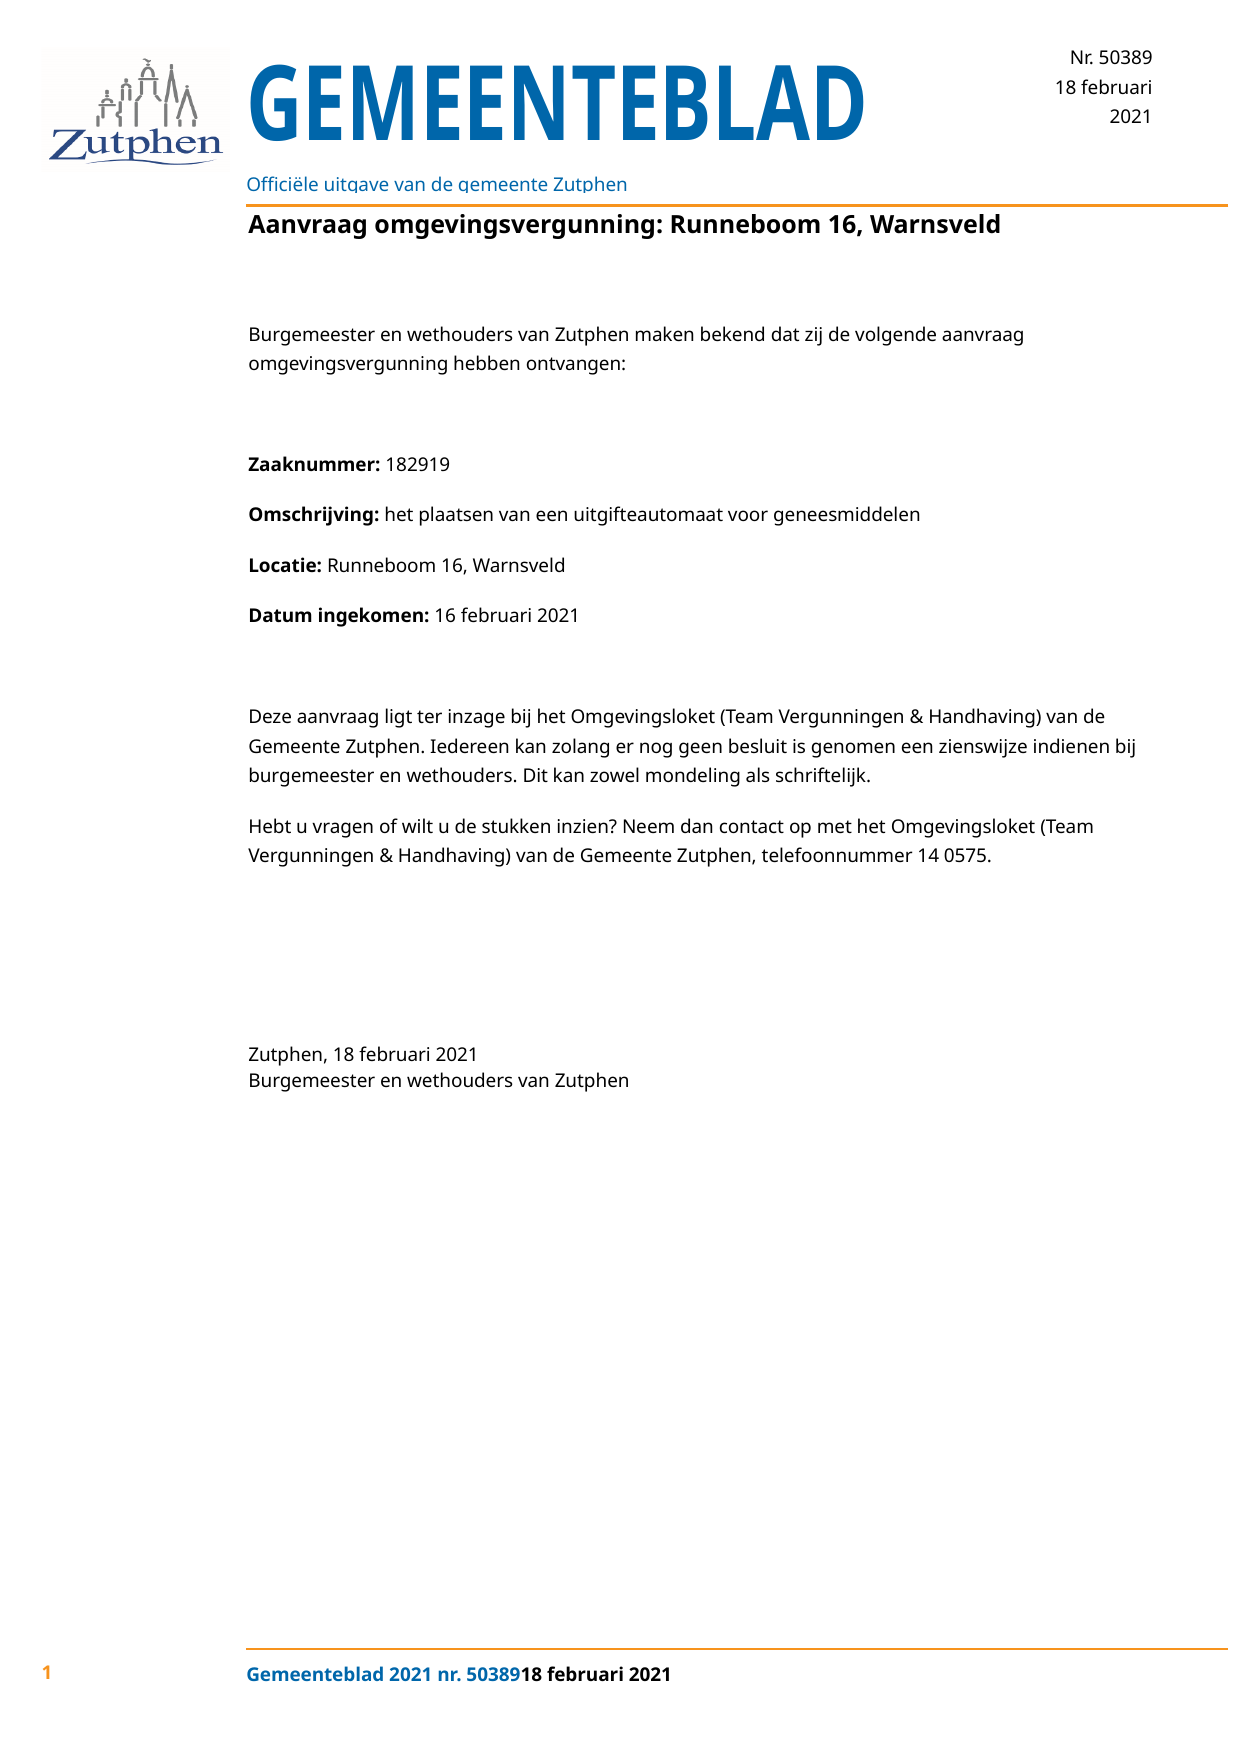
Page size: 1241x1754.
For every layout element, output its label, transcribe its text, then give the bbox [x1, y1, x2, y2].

text Zaaknummer: 182919 [248, 451, 1152, 477]
picture [41, 47, 231, 172]
text Burgemeester en wethouders van Zutphen maken bekend dat zij de volgende aanvraag omgevingsvergunning hebben ontvangen: [248, 321, 1152, 376]
text Burgemeester en wethouders van Zutphen [248, 1067, 1152, 1093]
text Zutphen, 18 februari 2021 [248, 1041, 1152, 1067]
text Deze aanvraag ligt ter inzage bij het Omgevingsloket (Team Vergunningen & Handhaving) van de Gemeente Zutphen. Iedereen kan zolang er nog geen besluit is genomen een zienswijze indienen bij burgemeester en wethouders. Dit kan zowel mondeling als schriftelijk. [248, 703, 1152, 788]
text Omschrijving: het plaatsen van een uitgifteautomaat voor geneesmiddelen [248, 502, 1152, 527]
text Aanvraag omgevingsvergunning: Runneboom 16, Warnsveld [248, 207, 1152, 241]
text Locatie: Runneboom 16, Warnsveld [248, 552, 1152, 578]
text Datum ingekomen: 16 februari 2021 [248, 602, 1152, 628]
text Hebt u vragen of wilt u de stukken inzien? Neem dan contact op met het Omgevingsloket (Team Vergunningen & Handhaving) van de Gemeente Zutphen, telefoonnummer 14 0575. [248, 813, 1152, 868]
